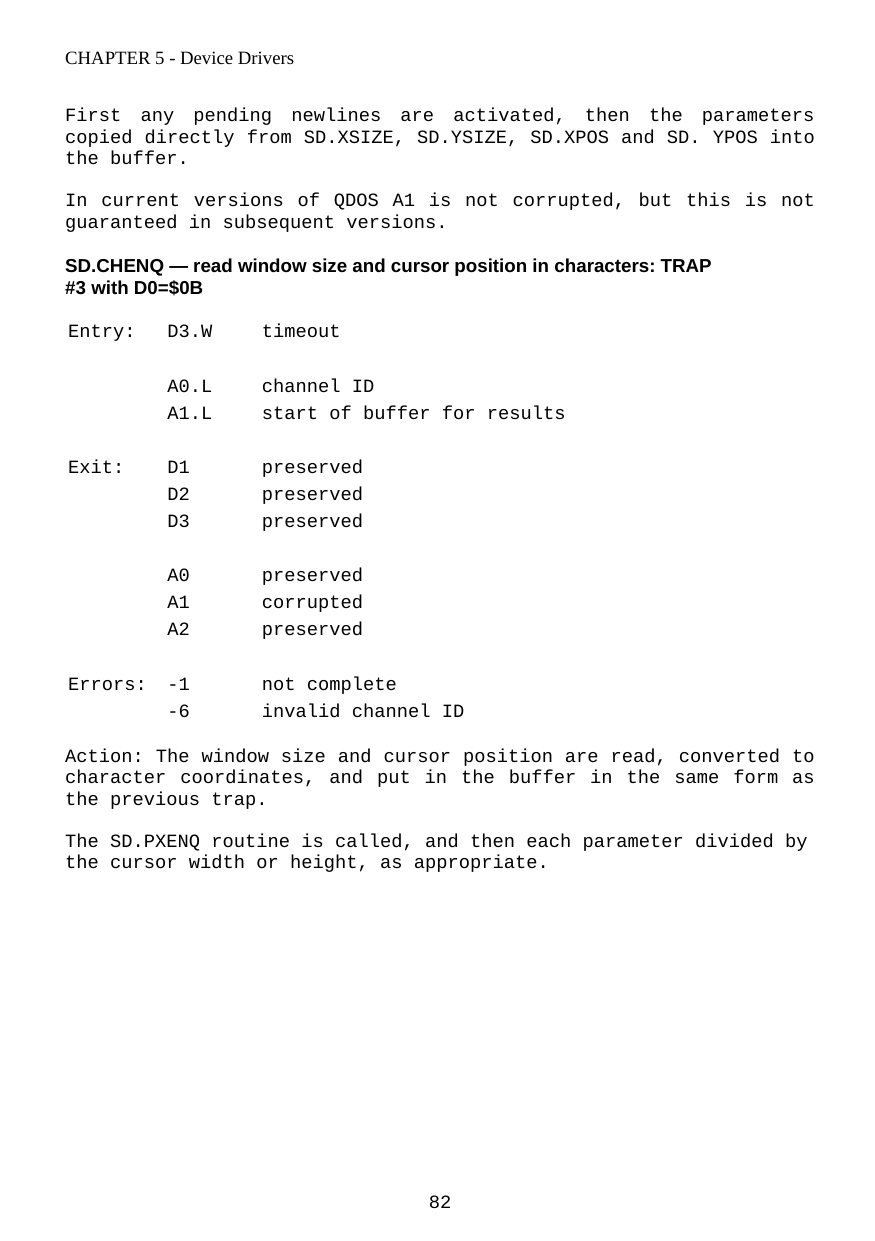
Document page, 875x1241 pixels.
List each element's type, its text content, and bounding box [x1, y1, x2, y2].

table_cell [65, 590, 164, 617]
text First any pending newlines are activated, then the parameters copied directly from SD.XSIZE, SD.YSIZE, SD.XPOS and SD. YPOS into the buffer. [65, 106, 815, 170]
table_cell not complete [259, 671, 815, 698]
table_header timeout [259, 319, 815, 346]
text the cursor width or height, as appropriate. [65, 853, 815, 874]
table_cell [259, 644, 815, 671]
table_cell A1 [164, 590, 259, 617]
table_cell preserved [259, 455, 815, 482]
table_cell A0 [164, 563, 259, 590]
table_cell D2 [164, 482, 259, 509]
table_cell D1 [164, 455, 259, 482]
table_cell invalid channel ID [259, 699, 815, 726]
table_cell A0.L [164, 374, 259, 401]
subtitle #3 with D0=$0B [65, 277, 815, 298]
text In current versions of QDOS A1 is not corrupted, but this is not guaranteed in subsequent versions. [65, 191, 815, 234]
subtitle SD.CHENQ — read window size and cursor position in characters: TRAP [65, 255, 815, 277]
table_cell Exit: [65, 455, 164, 482]
text Action: The window size and cursor position are read, converted to character coordinates, and put in the buffer in the same form as the previous trap. [65, 747, 815, 811]
table_cell start of buffer for results [259, 401, 815, 428]
table_cell [164, 428, 259, 455]
table_cell [259, 536, 815, 563]
table_cell [65, 374, 164, 401]
table_cell [259, 428, 815, 455]
table_cell [65, 699, 164, 726]
table_header D3.W [164, 319, 259, 346]
table_cell [65, 563, 164, 590]
table_cell D3 [164, 509, 259, 536]
table_cell preserved [259, 617, 815, 644]
table_cell preserved [259, 563, 815, 590]
table_cell preserved [259, 482, 815, 509]
table_cell -6 [164, 699, 259, 726]
table_cell [65, 401, 164, 428]
table_cell [65, 346, 164, 373]
table_cell channel ID [259, 374, 815, 401]
text The SD.PXENQ routine is called, and then each parameter divided by [65, 832, 815, 853]
table_header Entry: [65, 319, 164, 346]
table_cell A1.L [164, 401, 259, 428]
table_cell [164, 346, 259, 373]
table_cell [164, 536, 259, 563]
table_cell preserved [259, 509, 815, 536]
table_cell [65, 509, 164, 536]
table_cell Errors: [65, 671, 164, 698]
table_cell [65, 482, 164, 509]
table_cell A2 [164, 617, 259, 644]
table_cell [65, 536, 164, 563]
table_cell [259, 346, 815, 373]
table_cell [164, 644, 259, 671]
table_cell -1 [164, 671, 259, 698]
table_cell [65, 617, 164, 644]
table_cell [65, 644, 164, 671]
table_cell [65, 428, 164, 455]
table_cell corrupted [259, 590, 815, 617]
